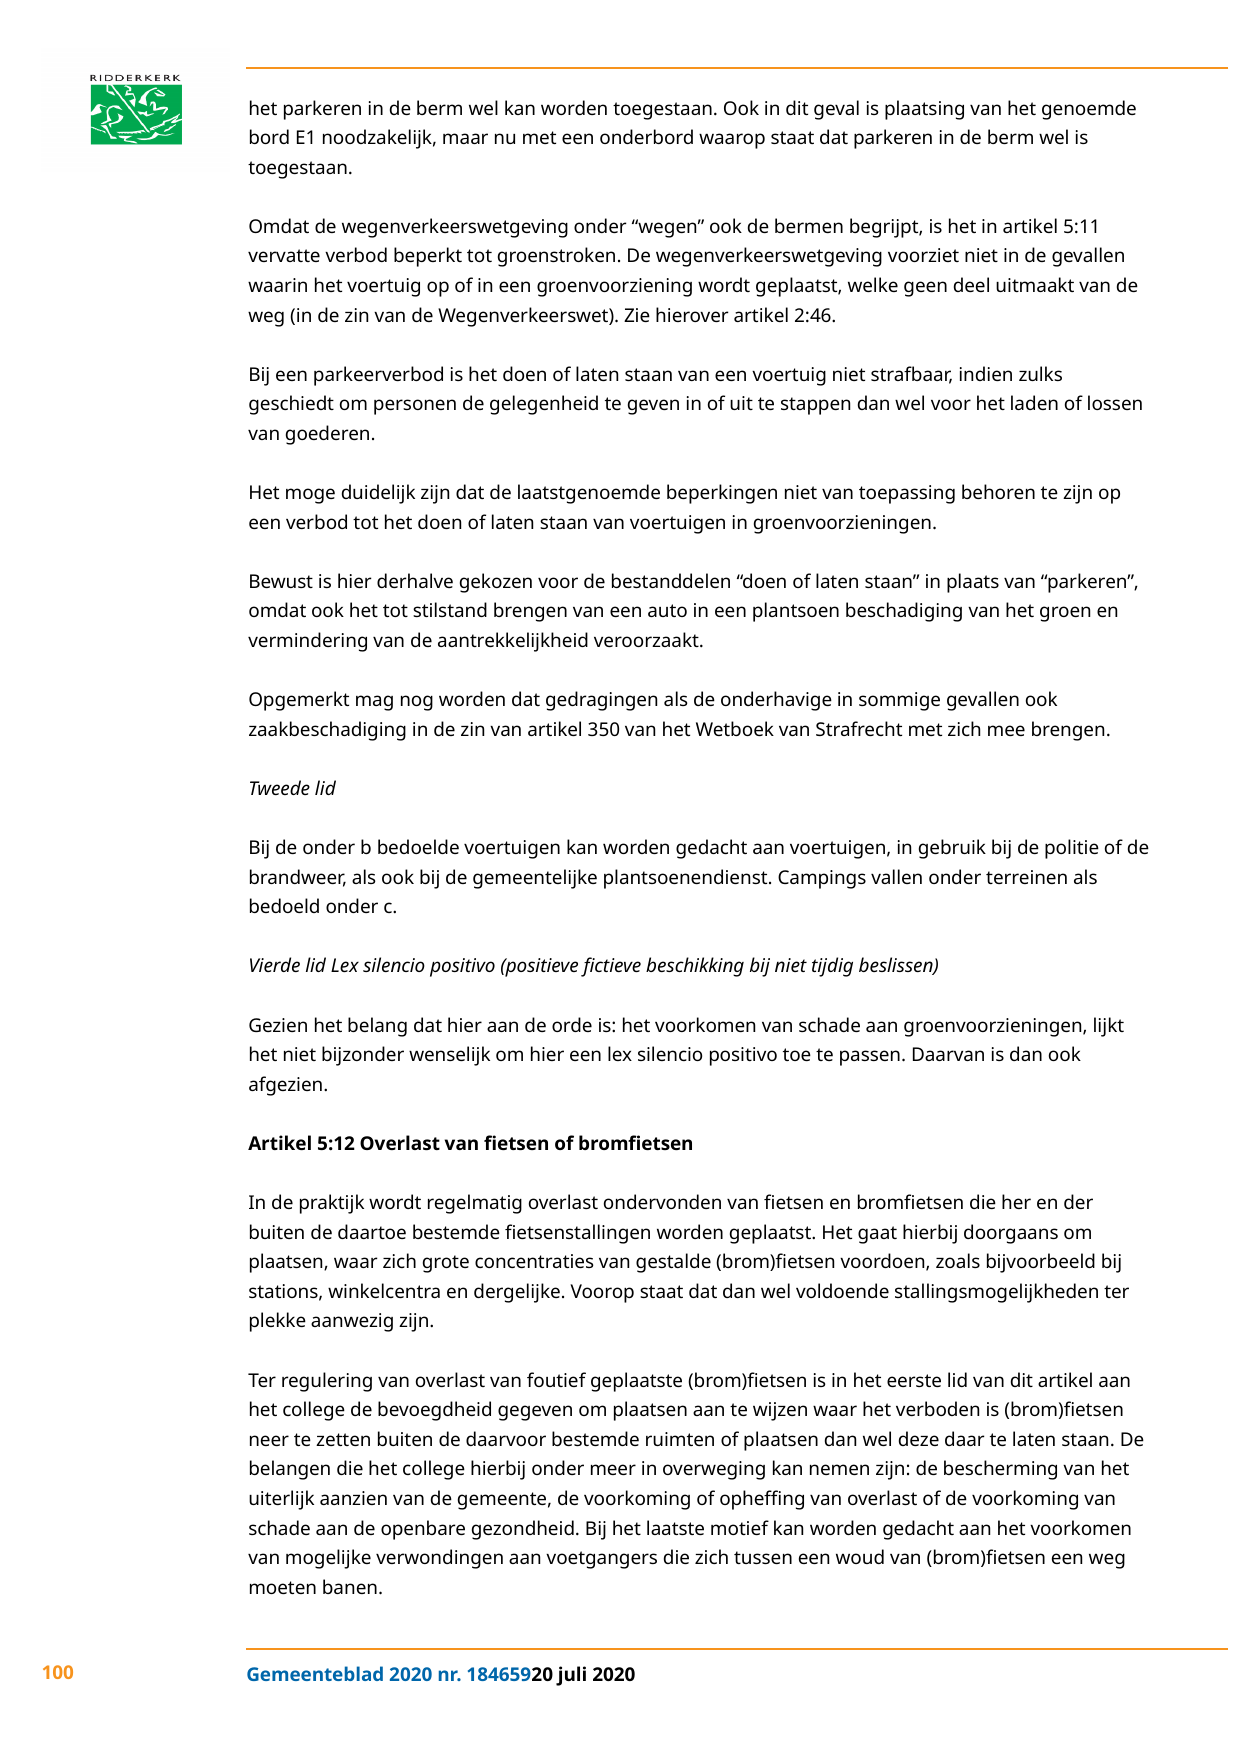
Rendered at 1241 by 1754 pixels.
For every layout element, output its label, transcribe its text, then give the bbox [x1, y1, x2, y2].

text Gezien het belang dat hier aan de orde is: het voorkomen van schade aan groenvoorzieningen, lijkt het niet bijzonder wenselijk om hier een lex silencio positivo toe te passen. Daarvan is dan ook afgezien. [248, 1012, 1152, 1097]
text Bij de onder b bedoelde voertuigen kan worden gedacht aan voertuigen, in gebruik bij de politie of de brandweer, als ook bij de gemeentelijke plantsoenendienst. Campings vallen onder terreinen als bedoeld onder c. [248, 834, 1152, 919]
text Het moge duidelijk zijn dat de laatstgenoemde beperkingen niet van toepassing behoren te zijn op een verbod tot het doen of laten staan van voertuigen in groenvoorzieningen. [248, 479, 1152, 535]
text Vierde lid Lex silencio positivo (positieve fictieve beschikking bij niet tijdig beslissen) [248, 953, 1152, 978]
text Bewust is hier derhalve gekozen voor de bestanddelen “doen of laten staan” in plaats van “parkeren”, omdat ook het tot stilstand brengen van een auto in een plantsoen beschadiging van het groen en vermindering van de aantrekkelijkheid veroorzaakt. [248, 568, 1152, 653]
text Opgemerkt mag nog worden dat gedragingen als de onderhavige in sommige gevallen ook zaakbeschadiging in de zin van artikel 350 van het Wetboek van Strafrecht met zich mee brengen. [248, 686, 1152, 742]
text het parkeren in de berm wel kan worden toegestaan. Ook in dit geval is plaatsing van het genoemde bord E1 noodzakelijk, maar nu met een onderbord waarop staat dat parkeren in de berm wel is toegestaan. [248, 95, 1152, 180]
picture [41, 47, 231, 172]
text Omdat de wegenverkeerswetgeving onder “wegen” ook de bermen begrijpt, is het in artikel 5:11 vervatte verbod beperkt tot groenstroken. De wegenverkeerswetgeving voorziet niet in de gevallen waarin het voertuig op of in een groenvoorziening wordt geplaatst, welke geen deel uitmaakt van de weg (in de zin van de Wegenverkeerswet). Zie hierover artikel 2:46. [248, 213, 1152, 328]
text Ter regulering van overlast van foutief geplaatste (brom)fietsen is in het eerste lid van dit artikel aan het college de bevoegdheid gegeven om plaatsen aan te wijzen waar het verboden is (brom)fietsen neer te zetten buiten de daarvoor bestemde ruimten of plaatsen dan wel deze daar te laten staan. De belangen die het college hierbij onder meer in overweging kan nemen zijn: de bescherming van het uiterlijk aanzien van de gemeente, de voorkoming of opheffing van overlast of de voorkoming van schade aan de openbare gezondheid. Bij het laatste motief kan worden gedacht aan het voorkomen van mogelijke verwondingen aan voetgangers die zich tussen een woud van (brom)fietsen een weg moeten banen. [248, 1367, 1152, 1600]
text Bij een parkeerverbod is het doen of laten staan van een voertuig niet strafbaar, indien zulks geschiedt om personen de gelegenheid te geven in of uit te stappen dan wel voor het laden of lossen van goederen. [248, 361, 1152, 446]
text Tweede lid [248, 775, 1152, 801]
text Artikel 5:12 Overlast van fietsen of bromfietsen [248, 1130, 1152, 1156]
text In de praktijk wordt regelmatig overlast ondervonden van fietsen en bromfietsen die her en der buiten de daartoe bestemde fietsenstallingen worden geplaatst. Het gaat hierbij doorgaans om plaatsen, waar zich grote concentraties van gestalde (brom)fietsen voordoen, zoals bijvoorbeeld bij stations, winkelcentra en dergelijke. Voorop staat dat dan wel voldoende stallingsmogelijkheden ter plekke aanwezig zijn. [248, 1189, 1152, 1333]
